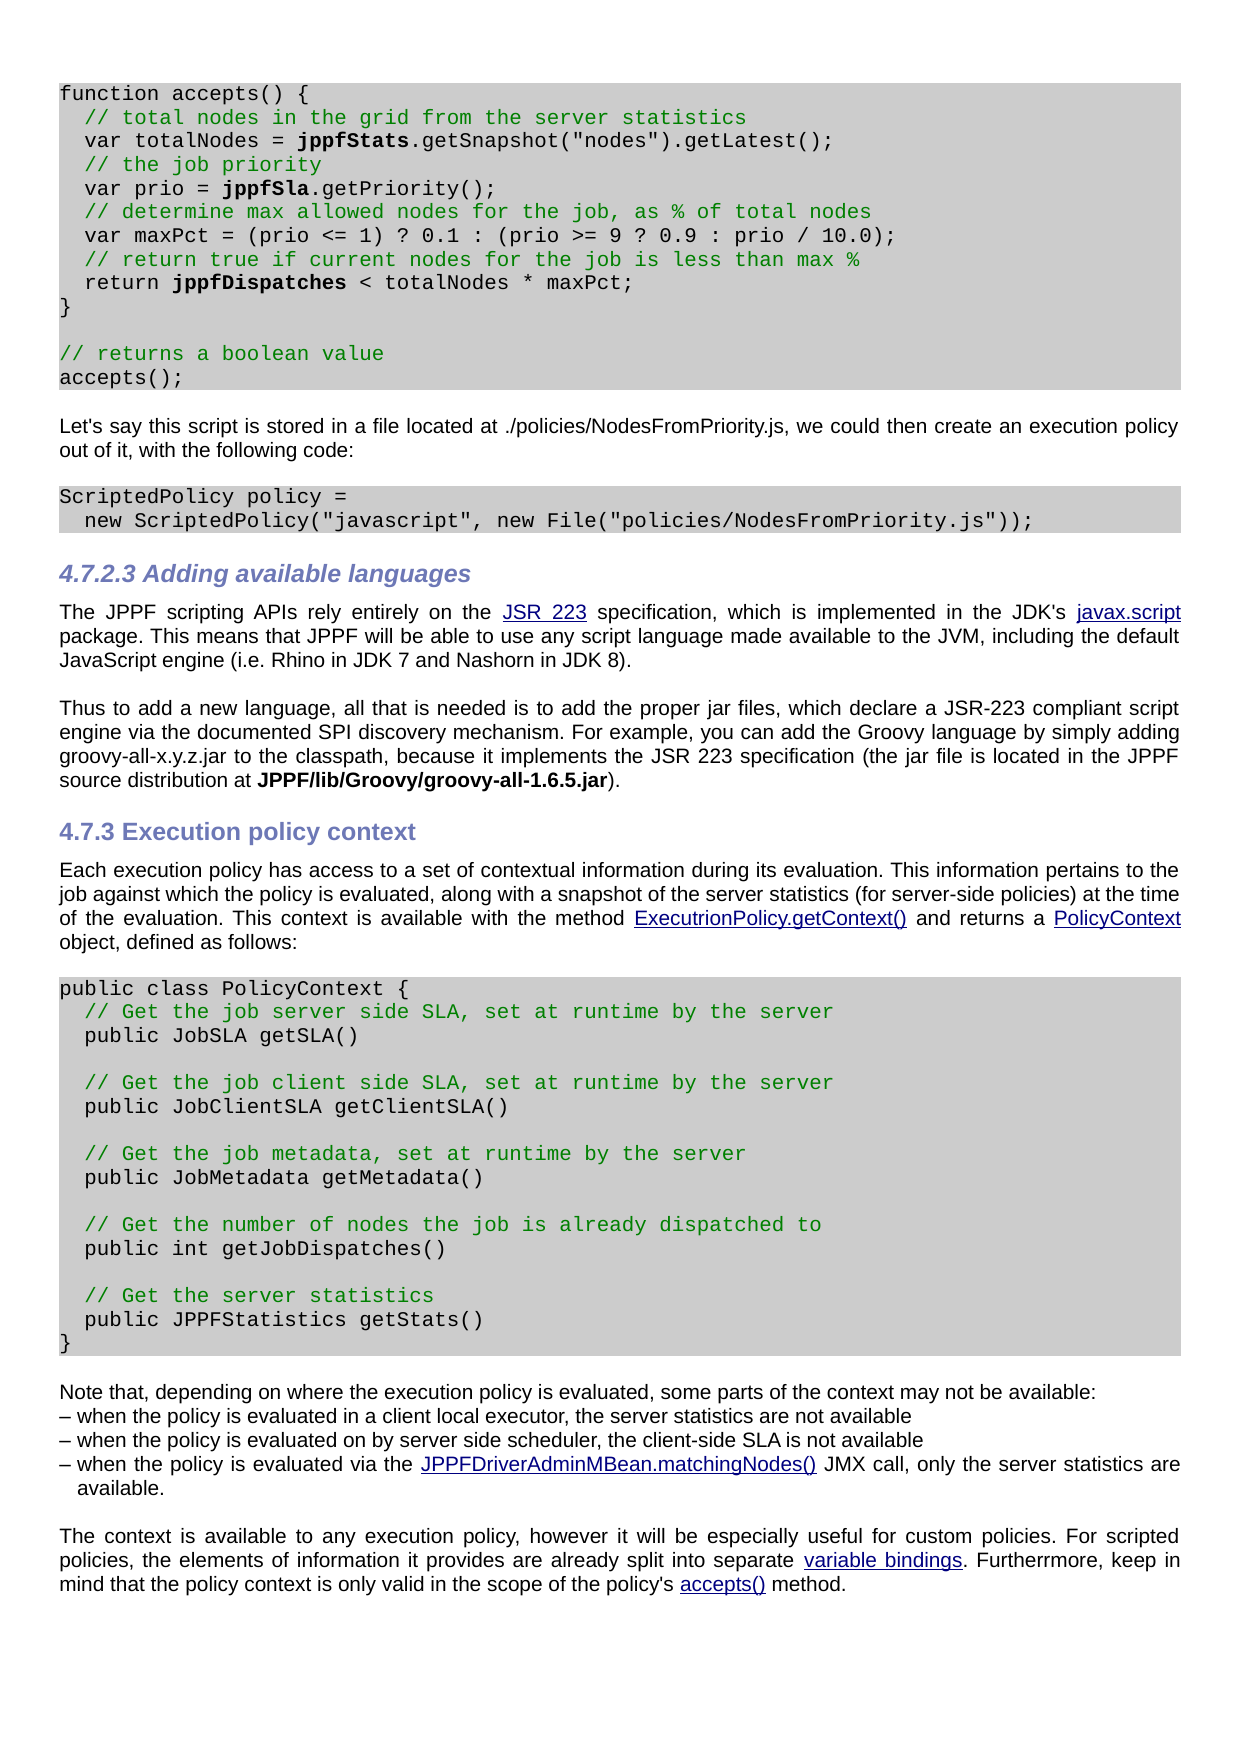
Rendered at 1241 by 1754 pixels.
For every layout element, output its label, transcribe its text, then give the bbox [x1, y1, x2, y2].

text // returns a boolean value [59, 343, 1181, 367]
text // determine max allowed nodes for the job, as % of total nodes [59, 201, 1181, 225]
list when the policy is evaluated in a client local executor, the server statistics are not available [59, 1404, 1181, 1428]
text public JobSLA getSLA() [59, 1025, 1181, 1048]
subtitle Adding available languages [59, 558, 1181, 587]
text public int getJobDispatches() [59, 1238, 1181, 1261]
text public class PolicyContext { [59, 977, 1181, 1001]
text var totalNodes = jppfStats.getSnapshot("nodes").getLatest(); [59, 130, 1181, 154]
list when the policy is evaluated via the JPPFDriverAdminMBean.matchingNodes() JMX call, only the server statistics are available. [59, 1452, 1181, 1500]
text var prio = jppfSla.getPriority(); [59, 178, 1181, 201]
text ScriptedPolicy policy = [59, 486, 1181, 510]
text // Get the number of nodes the job is already dispatched to [59, 1214, 1181, 1238]
text The context is available to any execution policy, however it will be especially useful for custom policies. For scripted policies, the elements of information it provides are already split into separate variable bindings. Furtherrmore, keep in mind that the policy context is only valid in the scope of the policy's accepts() method. [59, 1524, 1181, 1596]
text public JobMetadata getMetadata() [59, 1167, 1181, 1190]
text function accepts() { [59, 83, 1181, 107]
list when the policy is evaluated on by server side scheduler, the client-side SLA is not available [59, 1428, 1181, 1452]
text // the job priority [59, 154, 1181, 178]
text // Get the server statistics [59, 1285, 1181, 1308]
text } [59, 296, 1181, 319]
text The JPPF scripting APIs rely entirely on the JSR 223 specification, which is implemented in the JDK's javax.script package. This means that JPPF will be able to use any script language made available to the JVM, including the default JavaScript engine (i.e. Rhino in JDK 7 and Nashorn in JDK 8). [59, 600, 1181, 672]
text new ScriptedPolicy("javascript", new File("policies/NodesFromPriority.js")); [59, 510, 1181, 533]
text // total nodes in the grid from the server statistics [59, 107, 1181, 130]
text Note that, depending on where the execution policy is evaluated, some parts of the context may not be available: [59, 1380, 1181, 1404]
subtitle Execution policy context [59, 816, 1181, 845]
text Thus to add a new language, all that is needed is to add the proper jar files, which declare a JSR-223 compliant script engine via the documented SPI discovery mechanism. For example, you can add the Groovy language by simply adding groovy-all-x.y.z.jar to the classpath, because it implements the JSR 223 specification (the jar file is located in the JPPF source distribution at JPPF/lib/Groovy/groovy-all-1.6.5.jar). [59, 696, 1181, 791]
text Let's say this script is stored in a file located at ./policies/NodesFromPriority.js, we could then create an execution policy out of it, with the following code: [59, 414, 1181, 462]
text Each execution policy has access to a set of contextual information during its evaluation. This information pertains to the job against which the policy is evaluated, along with a snapshot of the server statistics (for server-side policies) at the time of the evaluation. This context is available with the method ExecutrionPolicy.getContext() and returns a PolicyContext object, defined as follows: [59, 858, 1181, 953]
text accepts(); [59, 367, 1181, 390]
text public JobClientSLA getClientSLA() [59, 1096, 1181, 1119]
text public JPPFStatistics getStats() [59, 1308, 1181, 1332]
text // Get the job metadata, set at runtime by the server [59, 1143, 1181, 1167]
text // return true if current nodes for the job is less than max % [59, 248, 1181, 272]
text var maxPct = (prio <= 1) ? 0.1 : (prio >= 9 ? 0.9 : prio / 10.0); [59, 225, 1181, 248]
text } [59, 1332, 1181, 1356]
text return jppfDispatches < totalNodes * maxPct; [59, 272, 1181, 296]
text // Get the job client side SLA, set at runtime by the server [59, 1072, 1181, 1096]
text // Get the job server side SLA, set at runtime by the server [59, 1001, 1181, 1025]
